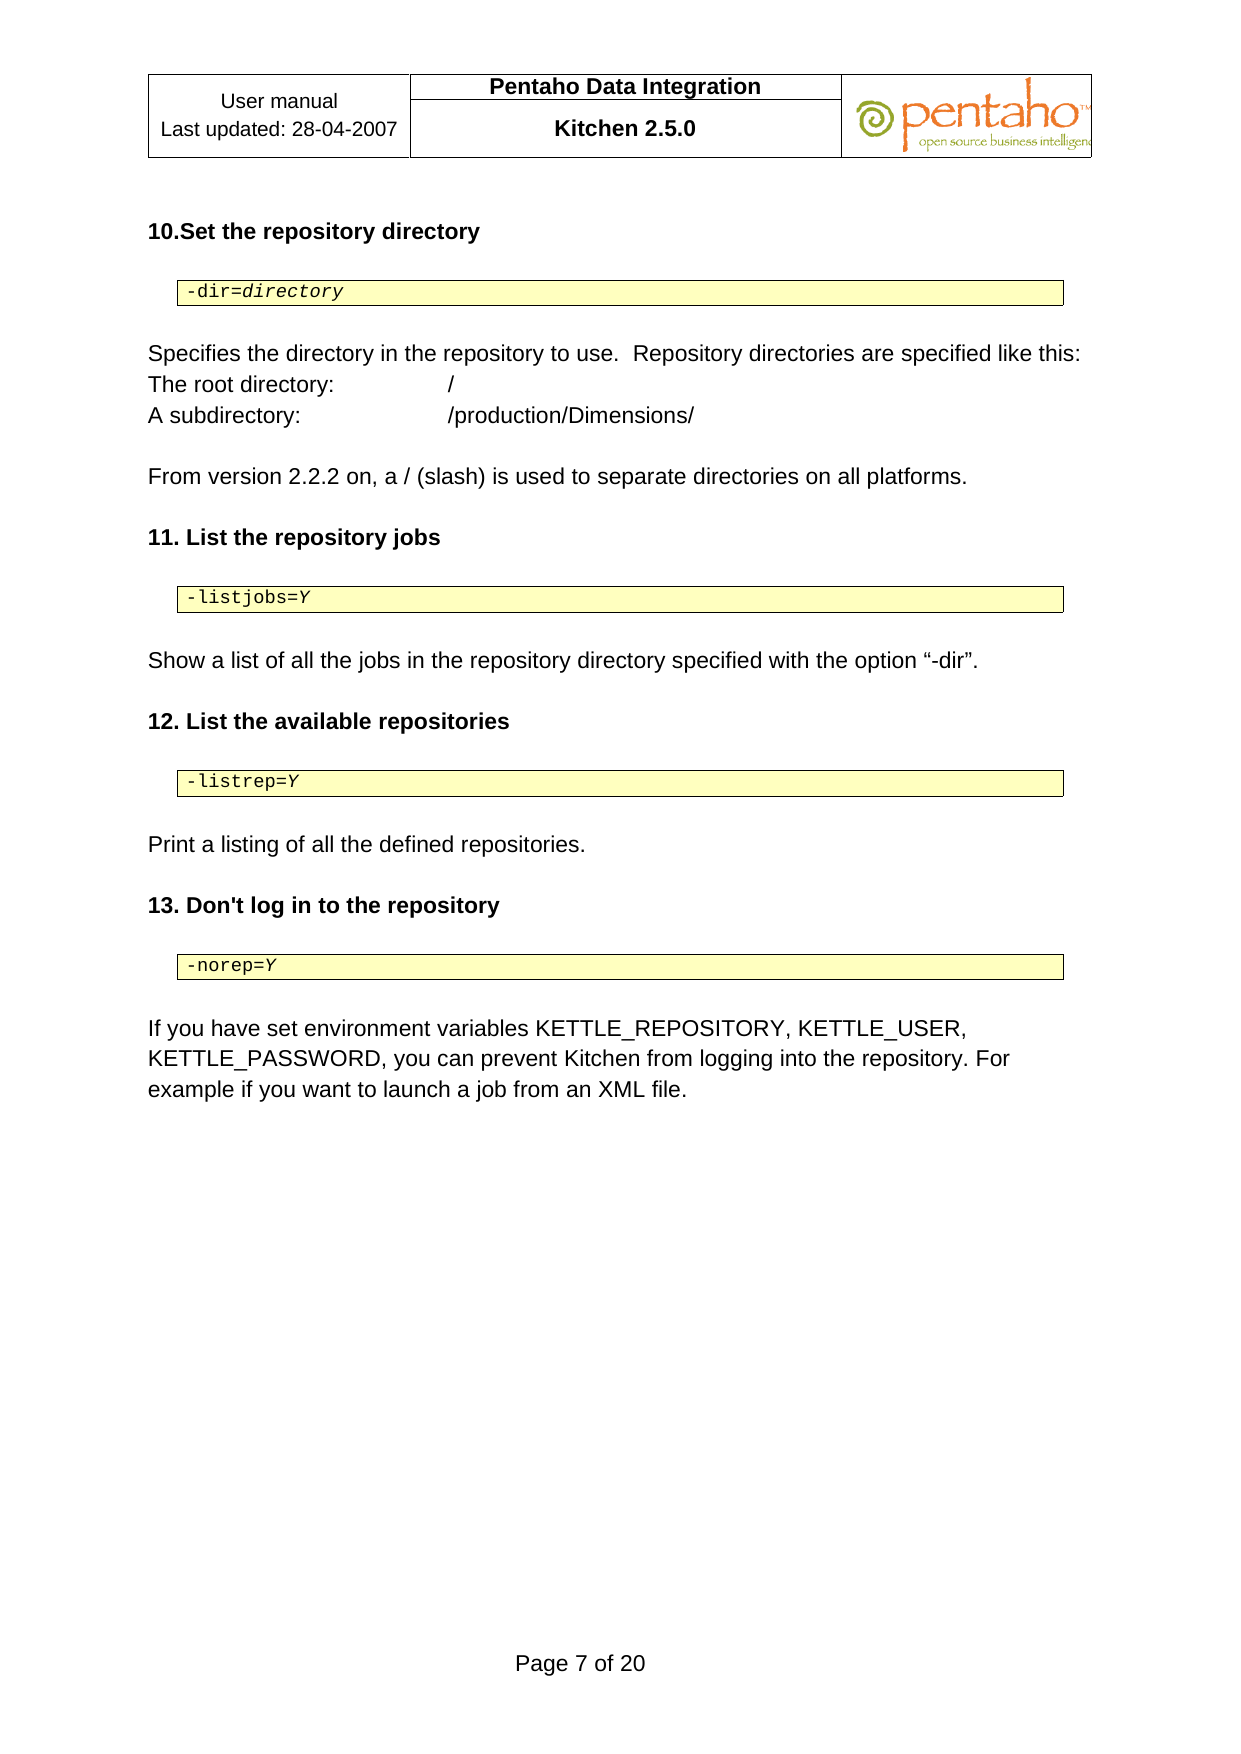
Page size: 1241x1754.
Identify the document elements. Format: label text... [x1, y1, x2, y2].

text From version 2.2.2 on, a / (slash) is used to separate directories on all platforms. [148, 464, 1092, 489]
text Show a list of all the jobs in the repository directory specified with the option “-dir”. [148, 648, 1092, 673]
text If you have set environment variables KETTLE_REPOSITORY, KETTLE_USER, KETTLE_PASSWORD, you can prevent Kitchen from logging into the repository. For example if you want to launch a job from an XML file. [148, 1016, 1092, 1102]
text Specifies the directory in the repository to use. Repository directories are specified like this: [148, 341, 1092, 367]
text -listjobs=Y [178, 587, 1063, 612]
text Print a listing of all the defined repositories. [148, 832, 1092, 857]
list List the repository jobs [148, 525, 1092, 550]
text -listrep=Y [178, 771, 1063, 796]
list Don't log in to the repository [148, 893, 1092, 918]
text -dir=directory [178, 281, 1063, 305]
text A subdirectory: /production/Dimensions/ [148, 402, 1092, 428]
text -norep=Y [178, 955, 1063, 979]
list List the available repositories [148, 709, 1092, 734]
list Set the repository directory [148, 218, 1092, 244]
text The root directory: / [148, 372, 1092, 397]
